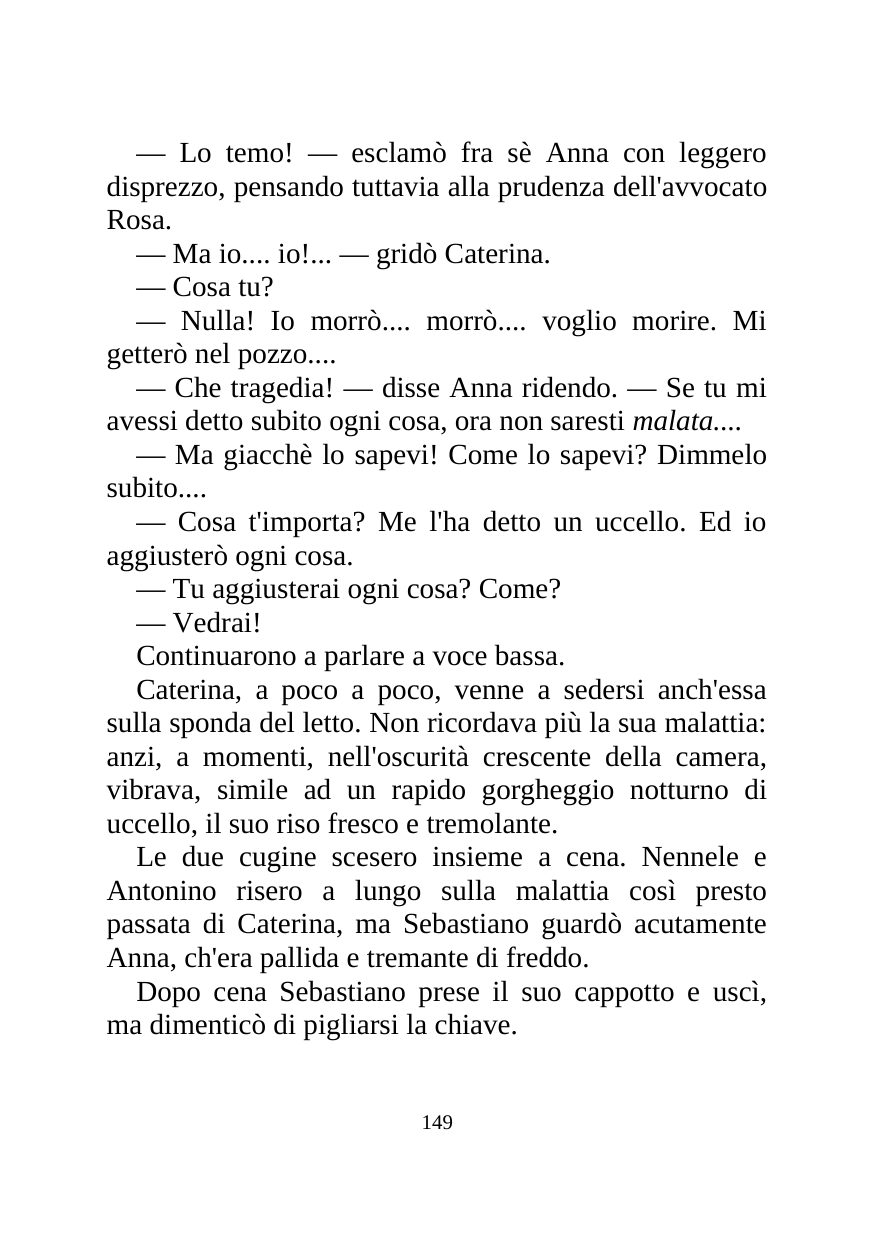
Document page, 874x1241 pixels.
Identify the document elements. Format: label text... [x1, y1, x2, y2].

text Le due cugine scesero insieme a cena. Nennele e Antonino risero a lungo sulla malattia così presto passata di Caterina, ma Sebastiano guardò acutamente Anna, ch'era pallida e tremante di freddo. [106, 839, 768, 974]
text — Nulla! Io morrò.... morrò.... voglio morire. Mi getterò nel pozzo.... [106, 303, 768, 370]
text Continuarono a parlare a voce bassa. [106, 638, 768, 672]
text Caterina, a poco a poco, venne a sedersi anch'essa sulla sponda del letto. Non ricordava più la sua malattia: anzi, a momenti, nell'oscurità crescente della camera, vibrava, simile ad un rapido gorgheggio notturno di uccello, il suo riso fresco e tremolante. [106, 672, 768, 839]
text — Ma giacchè lo sapevi! Come lo sapevi? Dimmelo subito.... [106, 437, 768, 504]
text — Tu aggiusterai ogni cosa? Come? [106, 571, 768, 605]
text — Cosa t'importa? Me l'ha detto un uccello. Ed io aggiusterò ogni cosa. [106, 504, 768, 571]
text — Cosa tu? [106, 269, 768, 303]
text — Ma io.... io!... — gridò Caterina. [106, 236, 768, 269]
text — Che tragedia! — disse Anna ridendo. — Se tu mi avessi detto subito ogni cosa, ora non saresti malata.... [106, 370, 768, 437]
text — Lo temo! — esclamò fra sè Anna con leggero disprezzo, pensando tuttavia alla prudenza dell'avvocato Rosa. [106, 135, 768, 236]
text Dopo cena Sebastiano prese il suo cappotto e uscì, ma dimenticò di pigliarsi la chiave. [106, 974, 768, 1041]
text — Vedrai! [106, 605, 768, 638]
